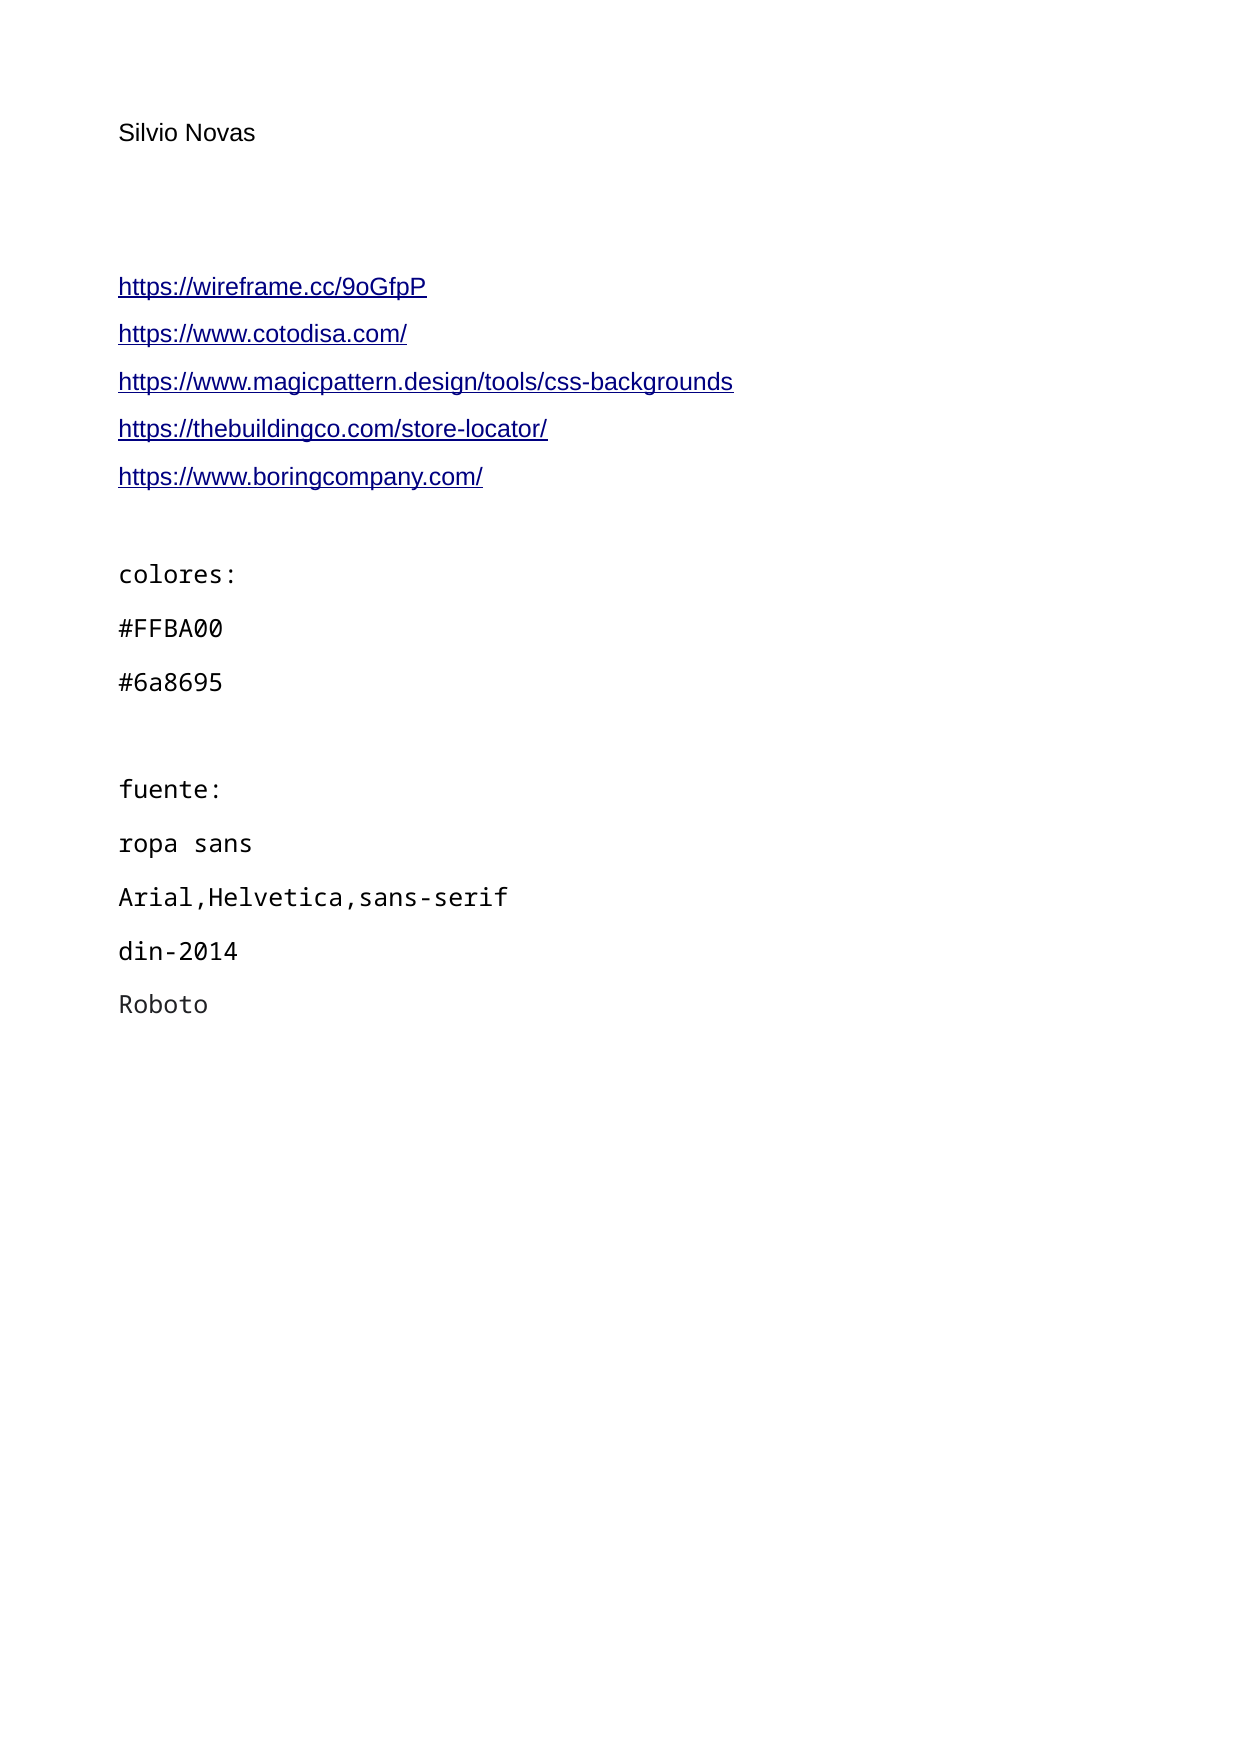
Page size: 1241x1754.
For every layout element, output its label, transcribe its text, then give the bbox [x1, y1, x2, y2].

text https://www.magicpattern.design/tools/css-backgrounds [118, 367, 1122, 396]
text ropa sans [118, 826, 1122, 860]
text Roboto [118, 987, 1122, 1021]
text https://www.boringcompany.com/ [118, 462, 1122, 491]
text fuente: [118, 772, 1122, 806]
text https://thebuildingco.com/store-locator/ [118, 414, 1122, 443]
text https://www.cotodisa.com/ [118, 319, 1122, 348]
text #FFBA00 [118, 611, 1122, 645]
text #6a8695 [118, 665, 1122, 699]
text din-2014 [118, 933, 1122, 967]
text colores: [118, 557, 1122, 591]
text https://wireframe.cc/9oGfpP [118, 272, 1122, 300]
text Arial,Helvetica,sans-serif [118, 880, 1122, 914]
